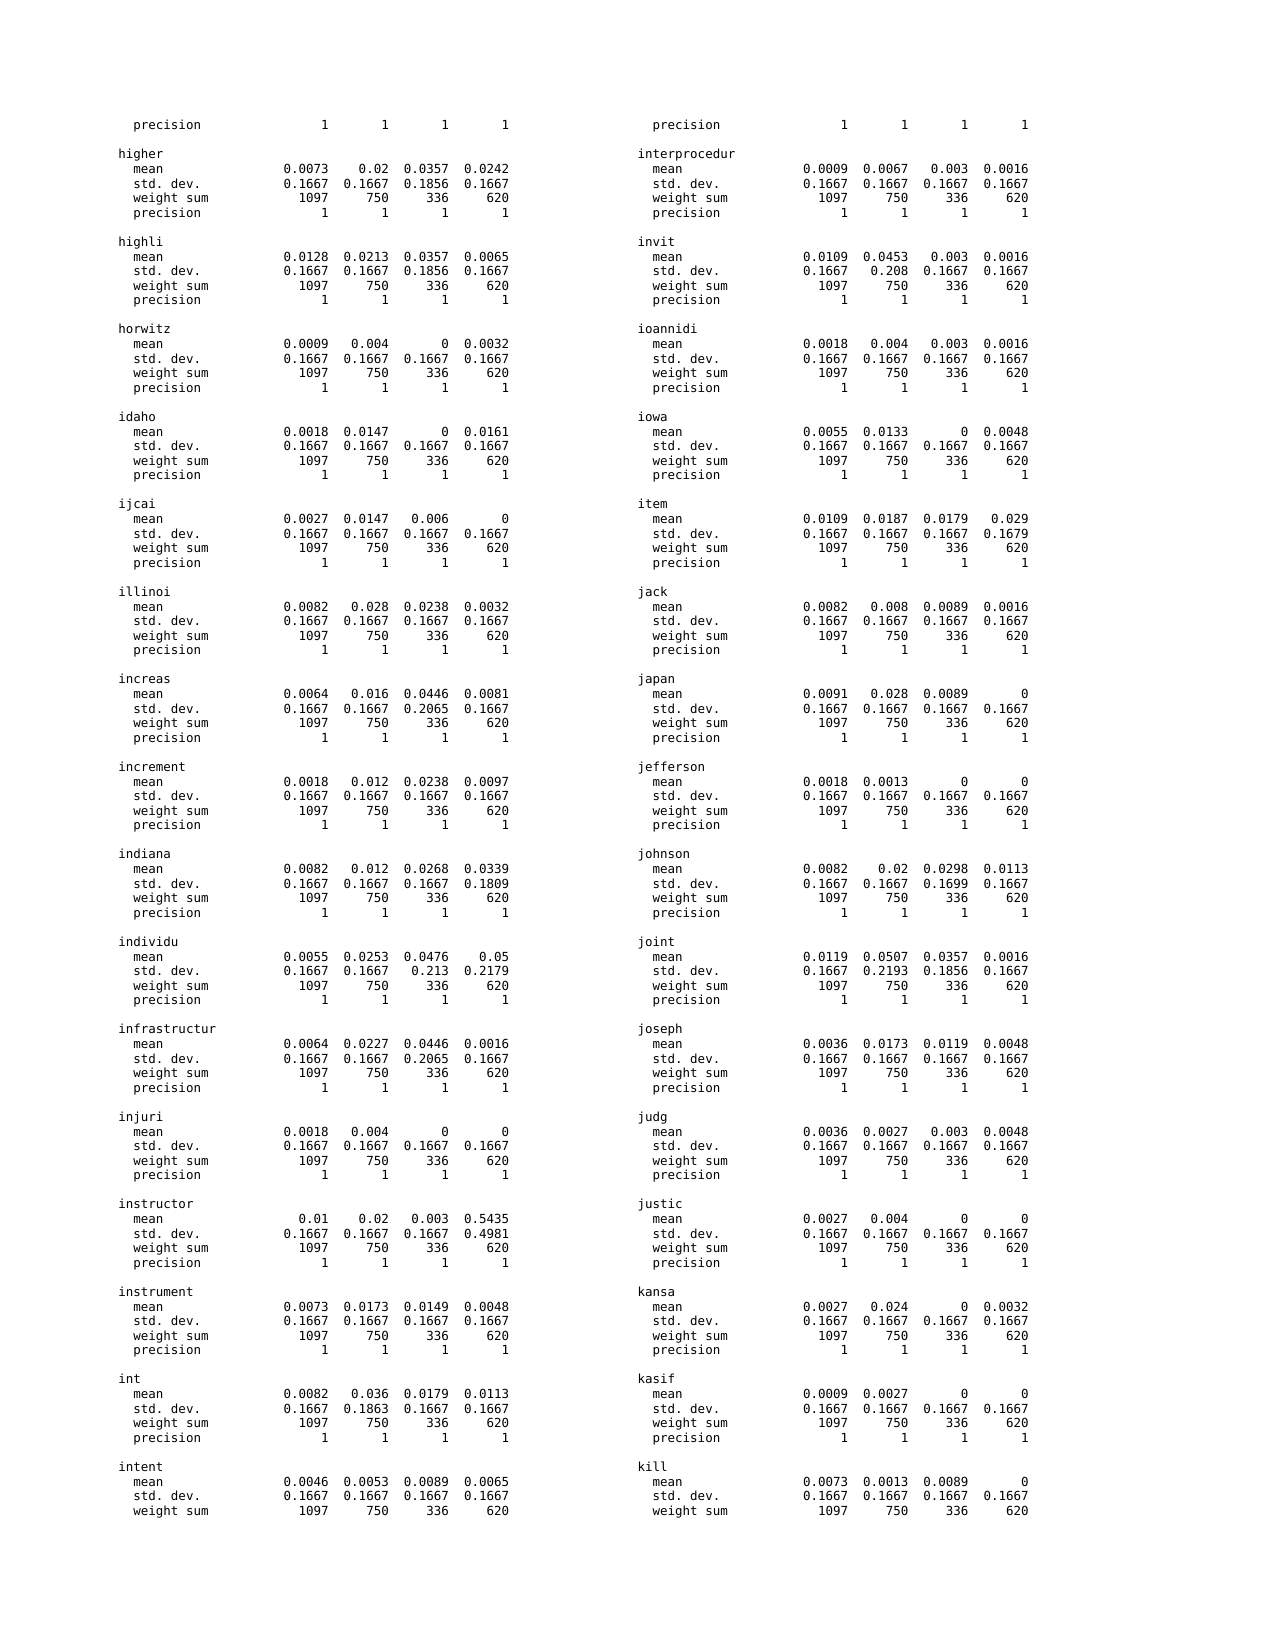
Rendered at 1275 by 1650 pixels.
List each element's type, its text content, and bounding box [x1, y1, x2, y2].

text std. dev. 0.1667 0.1667 0.1667 0.1667 [637, 439, 1157, 453]
text higher [118, 147, 637, 162]
text precision 1 1 1 1 [118, 381, 637, 395]
text std. dev. 0.1667 0.1667 0.1667 0.1809 [118, 876, 637, 891]
text precision 1 1 1 1 [637, 906, 1157, 920]
text precision 1 1 1 1 [118, 818, 637, 833]
text mean 0.0082 0.008 0.0089 0.0016 [637, 599, 1157, 614]
text mean 0.0018 0.004 0 0 [118, 1124, 637, 1139]
text std. dev. 0.1667 0.1667 0.1667 0.1667 [637, 1489, 1157, 1503]
text precision 1 1 1 1 [118, 731, 637, 745]
text mean 0.0082 0.028 0.0238 0.0032 [118, 599, 637, 614]
text std. dev. 0.1667 0.1667 0.1667 0.1667 [637, 351, 1157, 366]
text kansa [637, 1285, 1157, 1299]
text judg [637, 1110, 1157, 1124]
text weight sum 1097 750 336 620 [637, 1241, 1157, 1256]
text weight sum 1097 750 336 620 [118, 891, 637, 906]
text mean 0.0082 0.012 0.0268 0.0339 [118, 862, 637, 876]
text interprocedur [637, 147, 1157, 162]
text std. dev. 0.1667 0.1667 0.1667 0.1667 [118, 614, 637, 628]
text weight sum 1097 750 336 620 [118, 453, 637, 468]
text precision 1 1 1 1 [118, 1081, 637, 1095]
text jefferson [637, 760, 1157, 774]
text precision 1 1 1 1 [637, 731, 1157, 745]
text std. dev. 0.1667 0.1667 0.1856 0.1667 [118, 264, 637, 278]
text std. dev. 0.1667 0.1667 0.1667 0.1667 [637, 176, 1157, 191]
text weight sum 1097 750 336 620 [637, 1153, 1157, 1168]
text mean 0.0018 0.0013 0 0 [637, 774, 1157, 789]
text precision 1 1 1 1 [118, 1256, 637, 1270]
text kill [637, 1460, 1157, 1474]
text std. dev. 0.1667 0.1667 0.1667 0.1667 [637, 701, 1157, 716]
text japan [637, 672, 1157, 687]
text std. dev. 0.1667 0.1667 0.1667 0.1667 [637, 1139, 1157, 1153]
text mean 0.0036 0.0027 0.003 0.0048 [637, 1124, 1157, 1139]
text precision 1 1 1 1 [637, 1343, 1157, 1358]
text mean 0.0119 0.0507 0.0357 0.0016 [637, 949, 1157, 964]
text std. dev. 0.1667 0.1667 0.1667 0.1667 [637, 1314, 1157, 1328]
text mean 0.0055 0.0253 0.0476 0.05 [118, 949, 637, 964]
text precision 1 1 1 1 [118, 643, 637, 658]
text weight sum 1097 750 336 620 [118, 716, 637, 731]
text mean 0.0009 0.004 0 0.0032 [118, 337, 637, 351]
text std. dev. 0.1667 0.1667 0.213 0.2179 [118, 964, 637, 978]
text int [118, 1372, 637, 1387]
text std. dev. 0.1667 0.1667 0.1667 0.1667 [118, 1489, 637, 1503]
text std. dev. 0.1667 0.1667 0.1667 0.1667 [637, 614, 1157, 628]
text precision 1 1 1 1 [637, 381, 1157, 395]
text precision 1 1 1 1 [637, 118, 1157, 133]
text mean 0.0018 0.012 0.0238 0.0097 [118, 774, 637, 789]
text weight sum 1097 750 336 620 [118, 278, 637, 293]
text weight sum 1097 750 336 620 [118, 1503, 637, 1518]
text mean 0.0109 0.0187 0.0179 0.029 [637, 512, 1157, 526]
text mean 0.0027 0.004 0 0 [637, 1212, 1157, 1226]
text infrastructur [118, 1022, 637, 1037]
text precision 1 1 1 1 [118, 1168, 637, 1183]
text std. dev. 0.1667 0.1667 0.1667 0.1667 [118, 439, 637, 453]
text mean 0.0073 0.0173 0.0149 0.0048 [118, 1299, 637, 1314]
text mean 0.0109 0.0453 0.003 0.0016 [637, 249, 1157, 264]
text std. dev. 0.1667 0.208 0.1667 0.1667 [637, 264, 1157, 278]
text std. dev. 0.1667 0.1667 0.1667 0.1667 [118, 789, 637, 803]
text joseph [637, 1022, 1157, 1037]
text weight sum 1097 750 336 620 [637, 1328, 1157, 1343]
text precision 1 1 1 1 [637, 206, 1157, 220]
text weight sum 1097 750 336 620 [118, 628, 637, 643]
text precision 1 1 1 1 [637, 1168, 1157, 1183]
text increas [118, 672, 637, 687]
text joint [637, 935, 1157, 949]
text increment [118, 760, 637, 774]
text weight sum 1097 750 336 620 [118, 1066, 637, 1081]
text ijcai [118, 497, 637, 512]
text precision 1 1 1 1 [637, 643, 1157, 658]
text mean 0.0009 0.0067 0.003 0.0016 [637, 162, 1157, 176]
text mean 0.0027 0.0147 0.006 0 [118, 512, 637, 526]
text weight sum 1097 750 336 620 [118, 366, 637, 381]
text std. dev. 0.1667 0.1667 0.1856 0.1667 [118, 176, 637, 191]
text precision 1 1 1 1 [637, 293, 1157, 308]
text weight sum 1097 750 336 620 [118, 191, 637, 206]
text weight sum 1097 750 336 620 [637, 891, 1157, 906]
text weight sum 1097 750 336 620 [118, 1328, 637, 1343]
text mean 0.0128 0.0213 0.0357 0.0065 [118, 249, 637, 264]
text precision 1 1 1 1 [118, 906, 637, 920]
text weight sum 1097 750 336 620 [118, 978, 637, 993]
text weight sum 1097 750 336 620 [637, 366, 1157, 381]
text mean 0.0064 0.0227 0.0446 0.0016 [118, 1037, 637, 1051]
text weight sum 1097 750 336 620 [637, 541, 1157, 556]
text precision 1 1 1 1 [637, 1256, 1157, 1270]
text std. dev. 0.1667 0.1667 0.2065 0.1667 [118, 1051, 637, 1066]
text weight sum 1097 750 336 620 [118, 803, 637, 818]
text weight sum 1097 750 336 620 [637, 716, 1157, 731]
text mean 0.0073 0.02 0.0357 0.0242 [118, 162, 637, 176]
text precision 1 1 1 1 [118, 1343, 637, 1358]
text mean 0.0082 0.036 0.0179 0.0113 [118, 1387, 637, 1401]
text weight sum 1097 750 336 620 [637, 453, 1157, 468]
text mean 0.0046 0.0053 0.0089 0.0065 [118, 1474, 637, 1489]
text mean 0.0018 0.0147 0 0.0161 [118, 424, 637, 439]
text justic [637, 1197, 1157, 1212]
text mean 0.0064 0.016 0.0446 0.0081 [118, 687, 637, 701]
text weight sum 1097 750 336 620 [637, 278, 1157, 293]
text precision 1 1 1 1 [637, 818, 1157, 833]
text highli [118, 235, 637, 249]
text std. dev. 0.1667 0.1667 0.1667 0.4981 [118, 1226, 637, 1241]
text precision 1 1 1 1 [118, 293, 637, 308]
text precision 1 1 1 1 [637, 1431, 1157, 1445]
text std. dev. 0.1667 0.1667 0.1667 0.1667 [118, 351, 637, 366]
text ioannidi [637, 322, 1157, 337]
text weight sum 1097 750 336 620 [118, 1153, 637, 1168]
text injuri [118, 1110, 637, 1124]
text weight sum 1097 750 336 620 [118, 541, 637, 556]
text johnson [637, 847, 1157, 862]
text precision 1 1 1 1 [118, 118, 637, 133]
text item [637, 497, 1157, 512]
text std. dev. 0.1667 0.1667 0.1667 0.1667 [637, 789, 1157, 803]
text precision 1 1 1 1 [118, 993, 637, 1008]
text precision 1 1 1 1 [118, 556, 637, 570]
text mean 0.0082 0.02 0.0298 0.0113 [637, 862, 1157, 876]
text instrument [118, 1285, 637, 1299]
text jack [637, 585, 1157, 599]
text std. dev. 0.1667 0.2193 0.1856 0.1667 [637, 964, 1157, 978]
text std. dev. 0.1667 0.1667 0.1667 0.1679 [637, 526, 1157, 541]
text mean 0.0091 0.028 0.0089 0 [637, 687, 1157, 701]
text mean 0.0036 0.0173 0.0119 0.0048 [637, 1037, 1157, 1051]
text precision 1 1 1 1 [118, 206, 637, 220]
text weight sum 1097 750 336 620 [637, 191, 1157, 206]
text std. dev. 0.1667 0.1667 0.1667 0.1667 [118, 526, 637, 541]
text instructor [118, 1197, 637, 1212]
text weight sum 1097 750 336 620 [637, 1416, 1157, 1431]
text precision 1 1 1 1 [637, 993, 1157, 1008]
text iowa [637, 410, 1157, 424]
text idaho [118, 410, 637, 424]
text std. dev. 0.1667 0.1667 0.1667 0.1667 [637, 1226, 1157, 1241]
text invit [637, 235, 1157, 249]
text precision 1 1 1 1 [637, 1081, 1157, 1095]
text illinoi [118, 585, 637, 599]
text std. dev. 0.1667 0.1667 0.1667 0.1667 [637, 1051, 1157, 1066]
text weight sum 1097 750 336 620 [637, 1066, 1157, 1081]
text mean 0.0009 0.0027 0 0 [637, 1387, 1157, 1401]
text individu [118, 935, 637, 949]
text mean 0.01 0.02 0.003 0.5435 [118, 1212, 637, 1226]
text std. dev. 0.1667 0.1667 0.1667 0.1667 [118, 1139, 637, 1153]
text weight sum 1097 750 336 620 [118, 1241, 637, 1256]
text intent [118, 1460, 637, 1474]
text weight sum 1097 750 336 620 [637, 803, 1157, 818]
text std. dev. 0.1667 0.1667 0.1667 0.1667 [118, 1314, 637, 1328]
text precision 1 1 1 1 [118, 1431, 637, 1445]
text weight sum 1097 750 336 620 [637, 978, 1157, 993]
text weight sum 1097 750 336 620 [118, 1416, 637, 1431]
text indiana [118, 847, 637, 862]
text mean 0.0073 0.0013 0.0089 0 [637, 1474, 1157, 1489]
text mean 0.0018 0.004 0.003 0.0016 [637, 337, 1157, 351]
text std. dev. 0.1667 0.1667 0.1667 0.1667 [637, 1401, 1157, 1416]
text std. dev. 0.1667 0.1863 0.1667 0.1667 [118, 1401, 637, 1416]
text std. dev. 0.1667 0.1667 0.1699 0.1667 [637, 876, 1157, 891]
text weight sum 1097 750 336 620 [637, 1503, 1157, 1518]
text mean 0.0055 0.0133 0 0.0048 [637, 424, 1157, 439]
text weight sum 1097 750 336 620 [637, 628, 1157, 643]
text precision 1 1 1 1 [637, 556, 1157, 570]
text std. dev. 0.1667 0.1667 0.2065 0.1667 [118, 701, 637, 716]
text precision 1 1 1 1 [637, 468, 1157, 483]
text precision 1 1 1 1 [118, 468, 637, 483]
text horwitz [118, 322, 637, 337]
text mean 0.0027 0.024 0 0.0032 [637, 1299, 1157, 1314]
text kasif [637, 1372, 1157, 1387]
